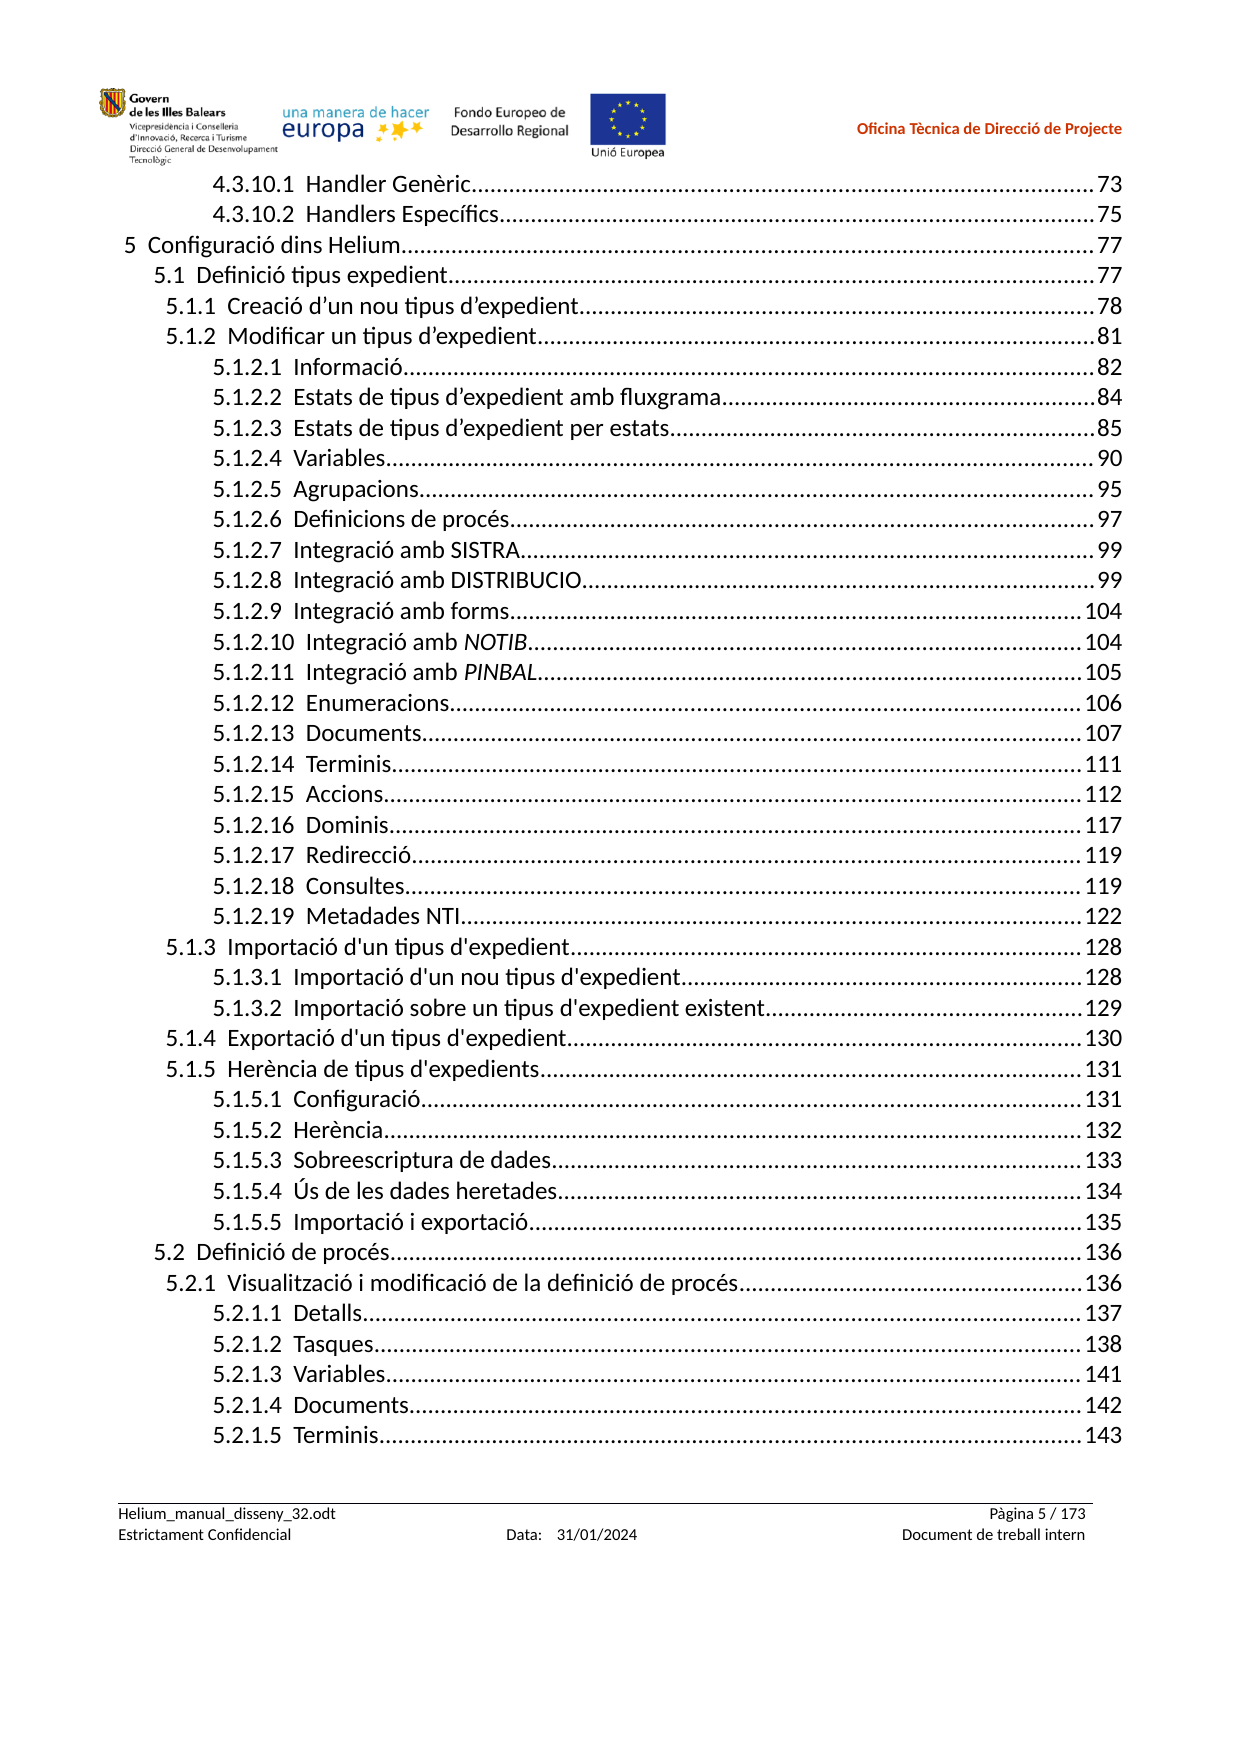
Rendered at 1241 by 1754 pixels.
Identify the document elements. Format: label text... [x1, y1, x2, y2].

text 5.1.2.10 Integració amb NOTIB 104 [207, 626, 1122, 656]
text 5.1.2.3 Estats de tipus d’expedient per estats 85 [207, 412, 1122, 443]
text 4.3.10.1 Handler Genèric 73 [207, 168, 1122, 198]
text 5.1.2.11 Integració amb PINBAL 105 [207, 656, 1122, 687]
text 5.1.2.18 Consultes 119 [207, 870, 1122, 900]
text 5.1.2.1 Informació 82 [207, 351, 1122, 382]
text 5.1.2.6 Definicions de procés 97 [207, 504, 1122, 534]
text 4.3.10.2 Handlers Específics 75 [207, 198, 1122, 229]
text 5 Configuració dins Helium 77 [118, 229, 1122, 259]
text 5.2.1.4 Documents 142 [207, 1389, 1122, 1419]
text 5.2.1.1 Detalls 137 [207, 1297, 1122, 1328]
text 5.2.1.2 Tasques 138 [207, 1328, 1122, 1358]
text 5.1.2.2 Estats de tipus d’expedient amb fluxgrama 84 [207, 382, 1122, 412]
text 5.1.5.2 Herència 132 [207, 1114, 1122, 1144]
text 5.1 Definició tipus expedient 77 [148, 259, 1122, 290]
text 5.1.2.12 Enumeracions 106 [207, 687, 1122, 717]
text 5.1.2.19 Metadades NTI 122 [207, 900, 1122, 931]
text 5.1.5.5 Importació i exportació 135 [207, 1206, 1122, 1236]
text 5.1.2.13 Documents 107 [207, 717, 1122, 748]
text 5.1.2.17 Redirecció 119 [207, 839, 1122, 870]
text 5.1.2.15 Accions 112 [207, 778, 1122, 809]
text 5.1.5.4 Ús de les dades heretades 134 [207, 1175, 1122, 1206]
text 5.1.2.7 Integració amb SISTRA 99 [207, 534, 1122, 565]
text 5.1.2.16 Dominis 117 [207, 809, 1122, 839]
text 5.1.2 Modificar un tipus d’expedient 81 [160, 321, 1122, 351]
text 5.1.2.9 Integració amb forms 104 [207, 595, 1122, 626]
text 5.1.5.3 Sobreescriptura de dades 133 [207, 1144, 1122, 1175]
text 5.1.4 Exportació d'un tipus d'expedient 130 [160, 1022, 1122, 1053]
text 5.1.3.1 Importació d'un nou tipus d'expedient 128 [207, 961, 1122, 992]
text 5.2 Definició de procés 136 [148, 1236, 1122, 1267]
text 5.1.3 Importació d'un tipus d'expedient 128 [160, 931, 1122, 961]
text 5.1.1 Creació d’un nou tipus d’expedient 78 [160, 290, 1122, 321]
text 5.1.3.2 Importació sobre un tipus d'expedient existent 129 [207, 992, 1122, 1022]
text 5.2.1.3 Variables 141 [207, 1358, 1122, 1389]
text 5.1.5 Herència de tipus d'expedients 131 [160, 1053, 1122, 1083]
text 5.1.2.8 Integració amb DISTRIBUCIO 99 [207, 565, 1122, 595]
text 5.2.1 Visualització i modificació de la definició de procés 136 [160, 1267, 1122, 1297]
text 5.2.1.5 Terminis 143 [207, 1419, 1122, 1450]
text 5.1.2.14 Terminis 111 [207, 748, 1122, 778]
text 5.1.2.5 Agrupacions 95 [207, 473, 1122, 504]
text 5.1.5.1 Configuració 131 [207, 1083, 1122, 1114]
picture [99, 87, 668, 166]
text 5.1.2.4 Variables 90 [207, 443, 1122, 473]
